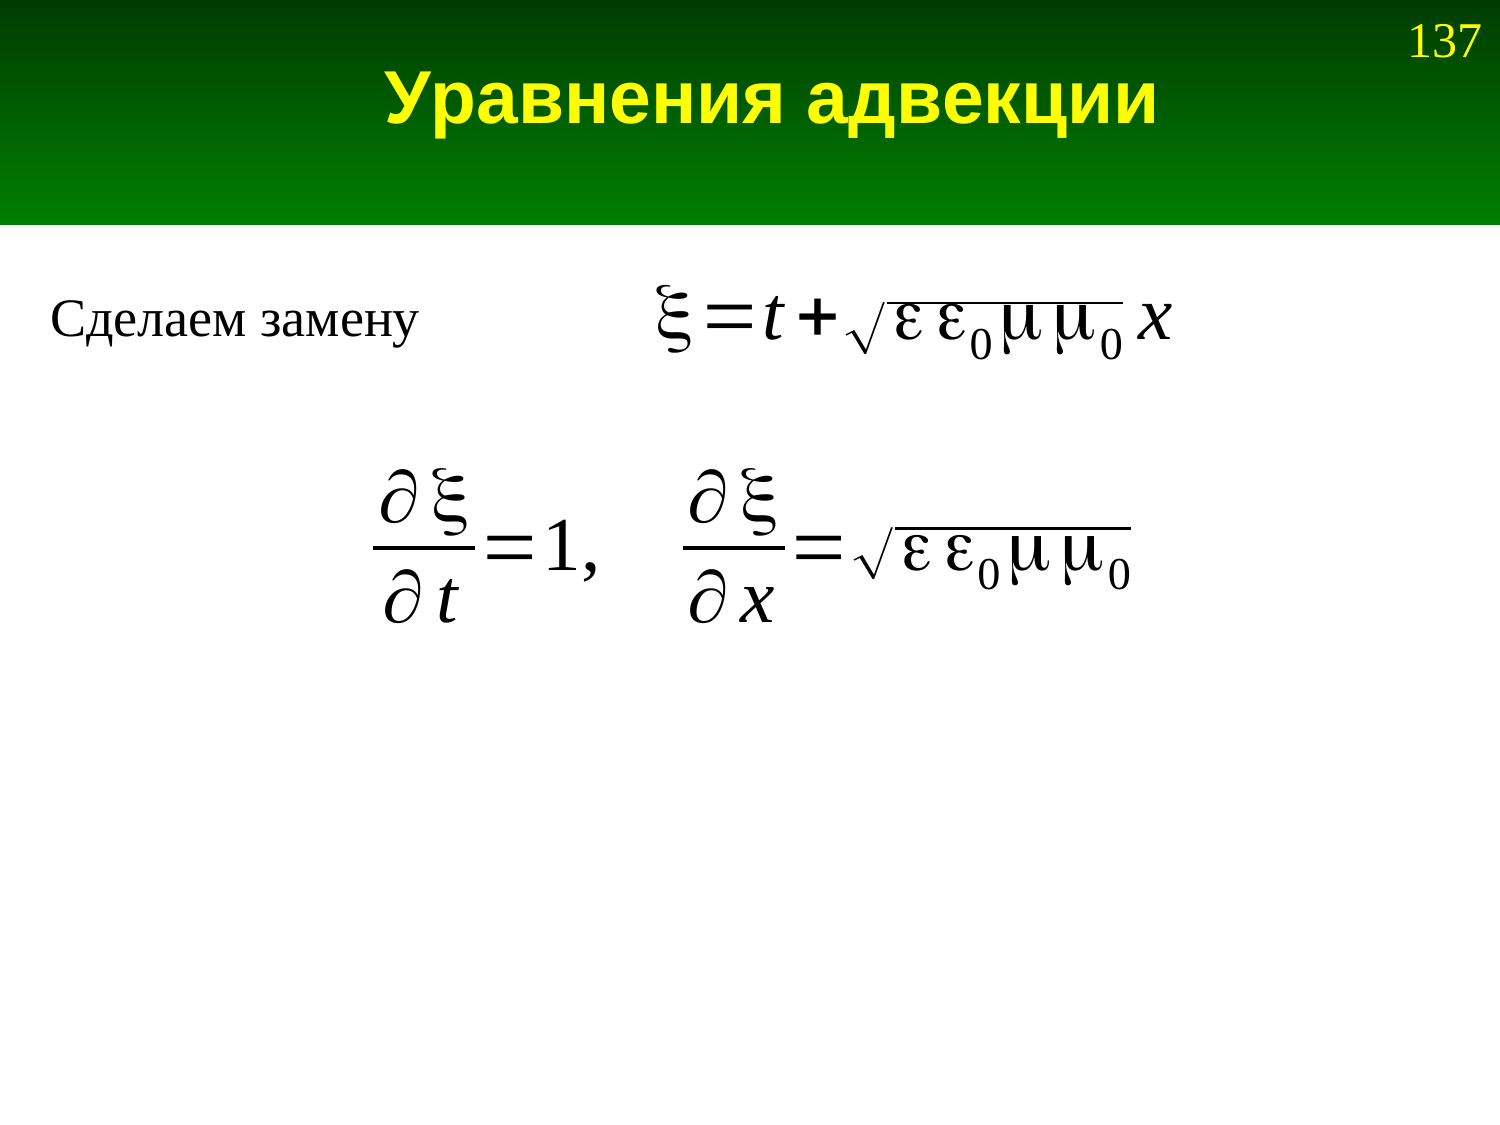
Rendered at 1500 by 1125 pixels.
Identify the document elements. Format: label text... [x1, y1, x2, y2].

chart [636, 273, 1194, 371]
chart [349, 465, 1151, 638]
text_box Сделаем замену [35, 274, 436, 355]
title Уравнения адвекции [123, 0, 1399, 192]
